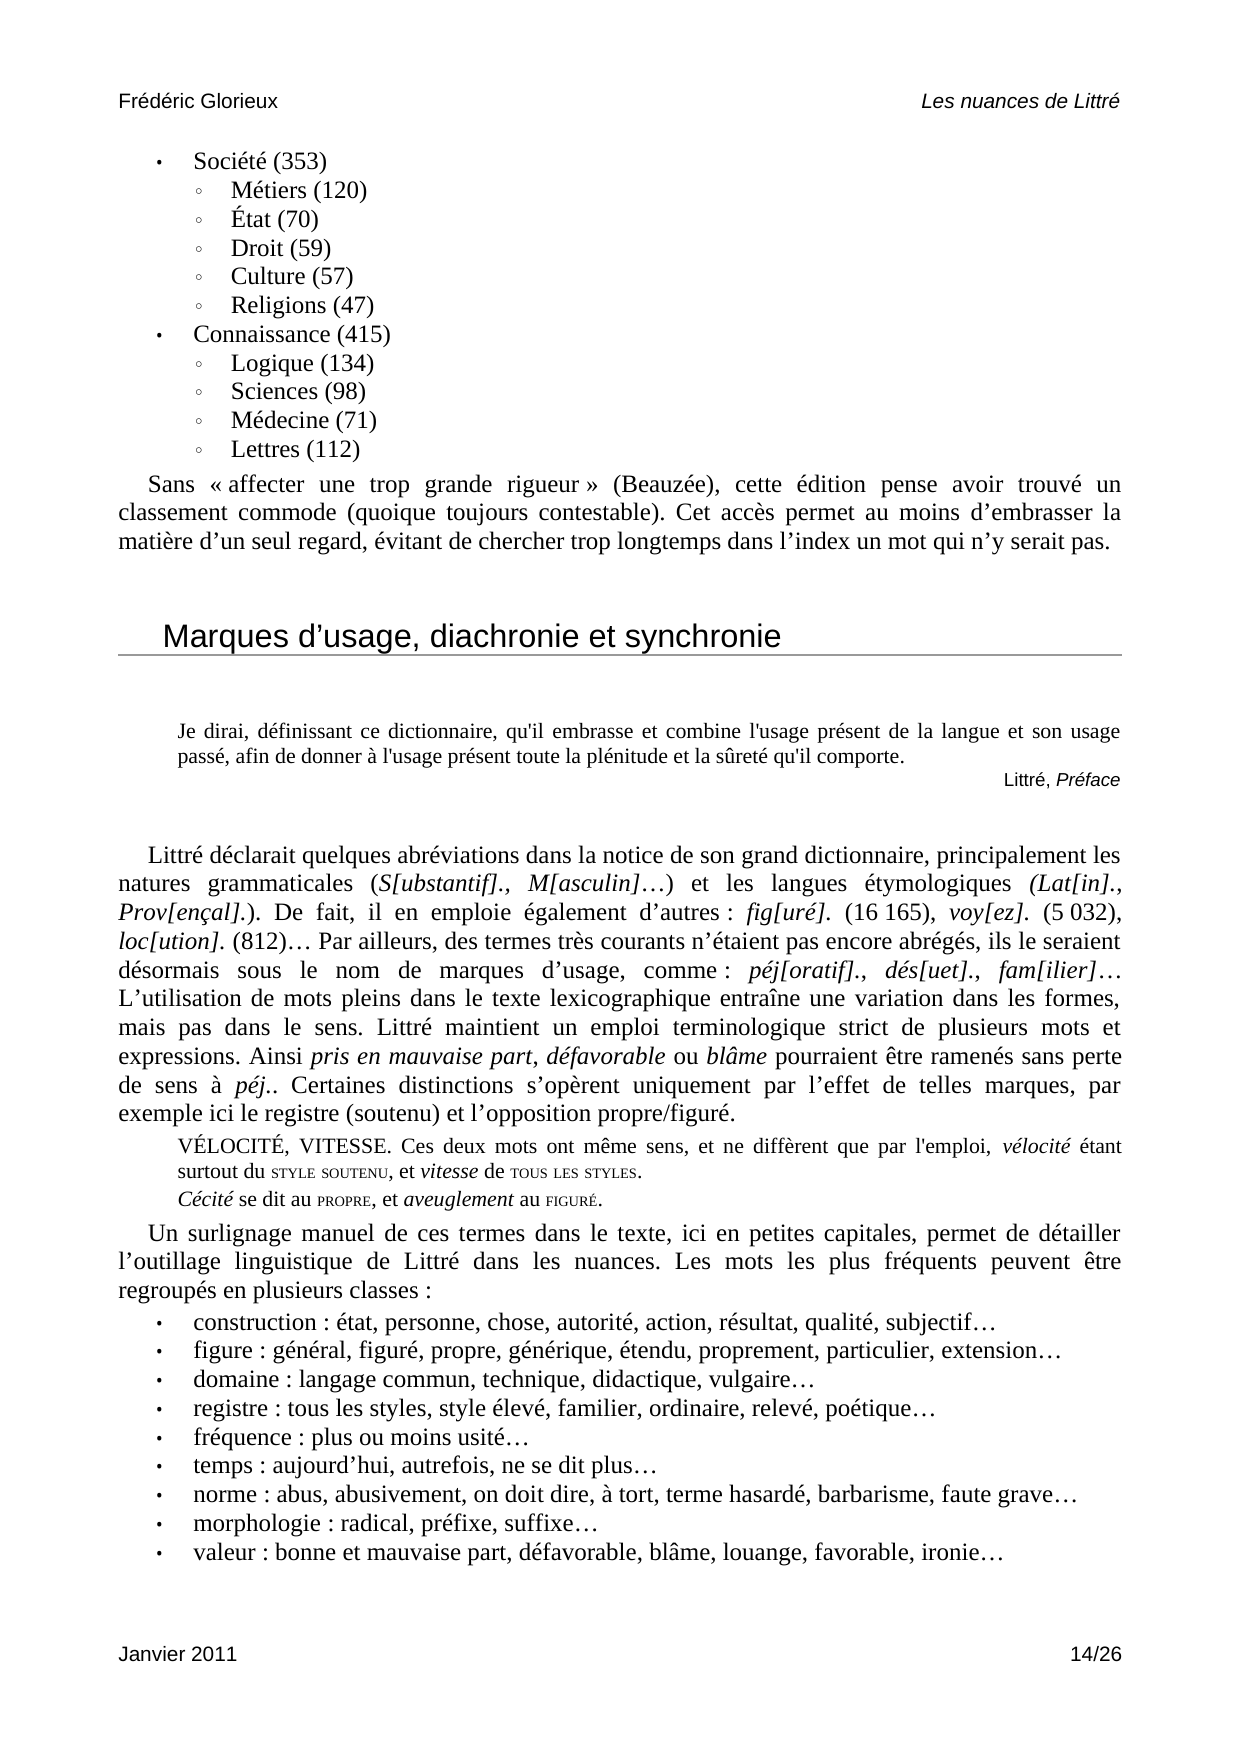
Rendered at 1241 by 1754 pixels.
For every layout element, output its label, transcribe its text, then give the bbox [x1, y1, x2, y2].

list registre : tous les styles, style élevé, familier, ordinaire, relevé, poétique… [156, 1393, 1122, 1422]
text Littré, Préface [236, 769, 1122, 790]
text Sans « affecter une trop grande rigueur » (Beauzée), cette édition pense avoir trouvé un classement commode (quoique toujours contestable). Cet accès permet au moins d’embrasser la matière d’un seul regard, évitant de chercher trop longtemps dans l’index un mot qui n’y serait pas. [118, 469, 1122, 555]
list Lettres (112) [193, 434, 1122, 463]
list Société (353) [156, 146, 1122, 175]
list Métiers (120) [193, 175, 1122, 204]
list Religions (47) [193, 290, 1122, 319]
list fréquence : plus ou moins usité… [156, 1422, 1122, 1451]
list Connaissance (415) [156, 319, 1122, 348]
text Littré déclarait quelques abréviations dans la notice de son grand dictionnaire, principalement les natures grammaticales (S[ubstantif]., M[asculin]…) et les langues étymologiques (Lat[in]., Prov[ençal].). De fait, il en emploie également d’autres : fig[uré]. (16 165), voy[ez]. (5 032), loc[ution]. (812)… Par ailleurs, des termes très courants n’étaient pas encore abrégés, ils le seraient désormais sous le nom de marques d’usage, comme : péj[oratif]., dés[uet]., fam[ilier]… L’utilisation de mots pleins dans le texte lexicographique entraîne une variation dans les formes, mais pas dans le sens. Littré maintient un emploi terminologique strict de plusieurs mots et expressions. Ainsi pris en mauvaise part, défavorable ou blâme pourraient être ramenés sans perte de sens à péj.. Certaines distinctions s’opèrent uniquement par l’effet de telles marques, par exemple ici le registre (soutenu) et l’opposition propre/figuré. [118, 840, 1122, 1127]
list Sciences (98) [193, 376, 1122, 405]
text VÉLOCITÉ, VITESSE. Ces deux mots ont même sens, et ne diffèrent que par l'emploi, vélocité étant surtout du style soutenu, et vitesse de tous les styles. [177, 1133, 1122, 1183]
list État (70) [193, 204, 1122, 233]
list domaine : langage commun, technique, didactique, vulgaire… [156, 1364, 1122, 1393]
list norme : abus, abusivement, on doit dire, à tort, terme hasardé, barbarisme, faute grave… [156, 1479, 1122, 1508]
list construction : état, personne, chose, autorité, action, résultat, qualité, subjectif… [156, 1307, 1122, 1336]
list valeur : bonne et mauvaise part, défavorable, blâme, louange, favorable, ironie… [156, 1537, 1122, 1566]
text Un surlignage manuel de ces termes dans le texte, ici en petites capitales, permet de détailler l’outillage linguistique de Littré dans les nuances. Les mots les plus fréquents peuvent être regroupés en plusieurs classes : [118, 1218, 1122, 1304]
text Cécité se dit au propre, et aveuglement au figuré. [177, 1186, 1122, 1212]
list Droit (59) [193, 233, 1122, 261]
text Je dirai, définissant ce dictionnaire, qu'il embrasse et combine l'usage présent de la langue et son usage passé, afin de donner à l'usage présent toute la plénitude et la sûreté qu'il comporte. [177, 718, 1122, 769]
list temps : aujourd’hui, autrefois, ne se dit plus… [156, 1451, 1122, 1479]
list morphologie : radical, préfixe, suffixe… [156, 1508, 1122, 1537]
list Médecine (71) [193, 405, 1122, 434]
subtitle Marques d’usage, diachronie et synchronie [118, 617, 1122, 654]
list figure : général, figuré, propre, générique, étendu, proprement, particulier, extension… [156, 1336, 1122, 1364]
list Culture (57) [193, 261, 1122, 290]
list Logique (134) [193, 348, 1122, 376]
